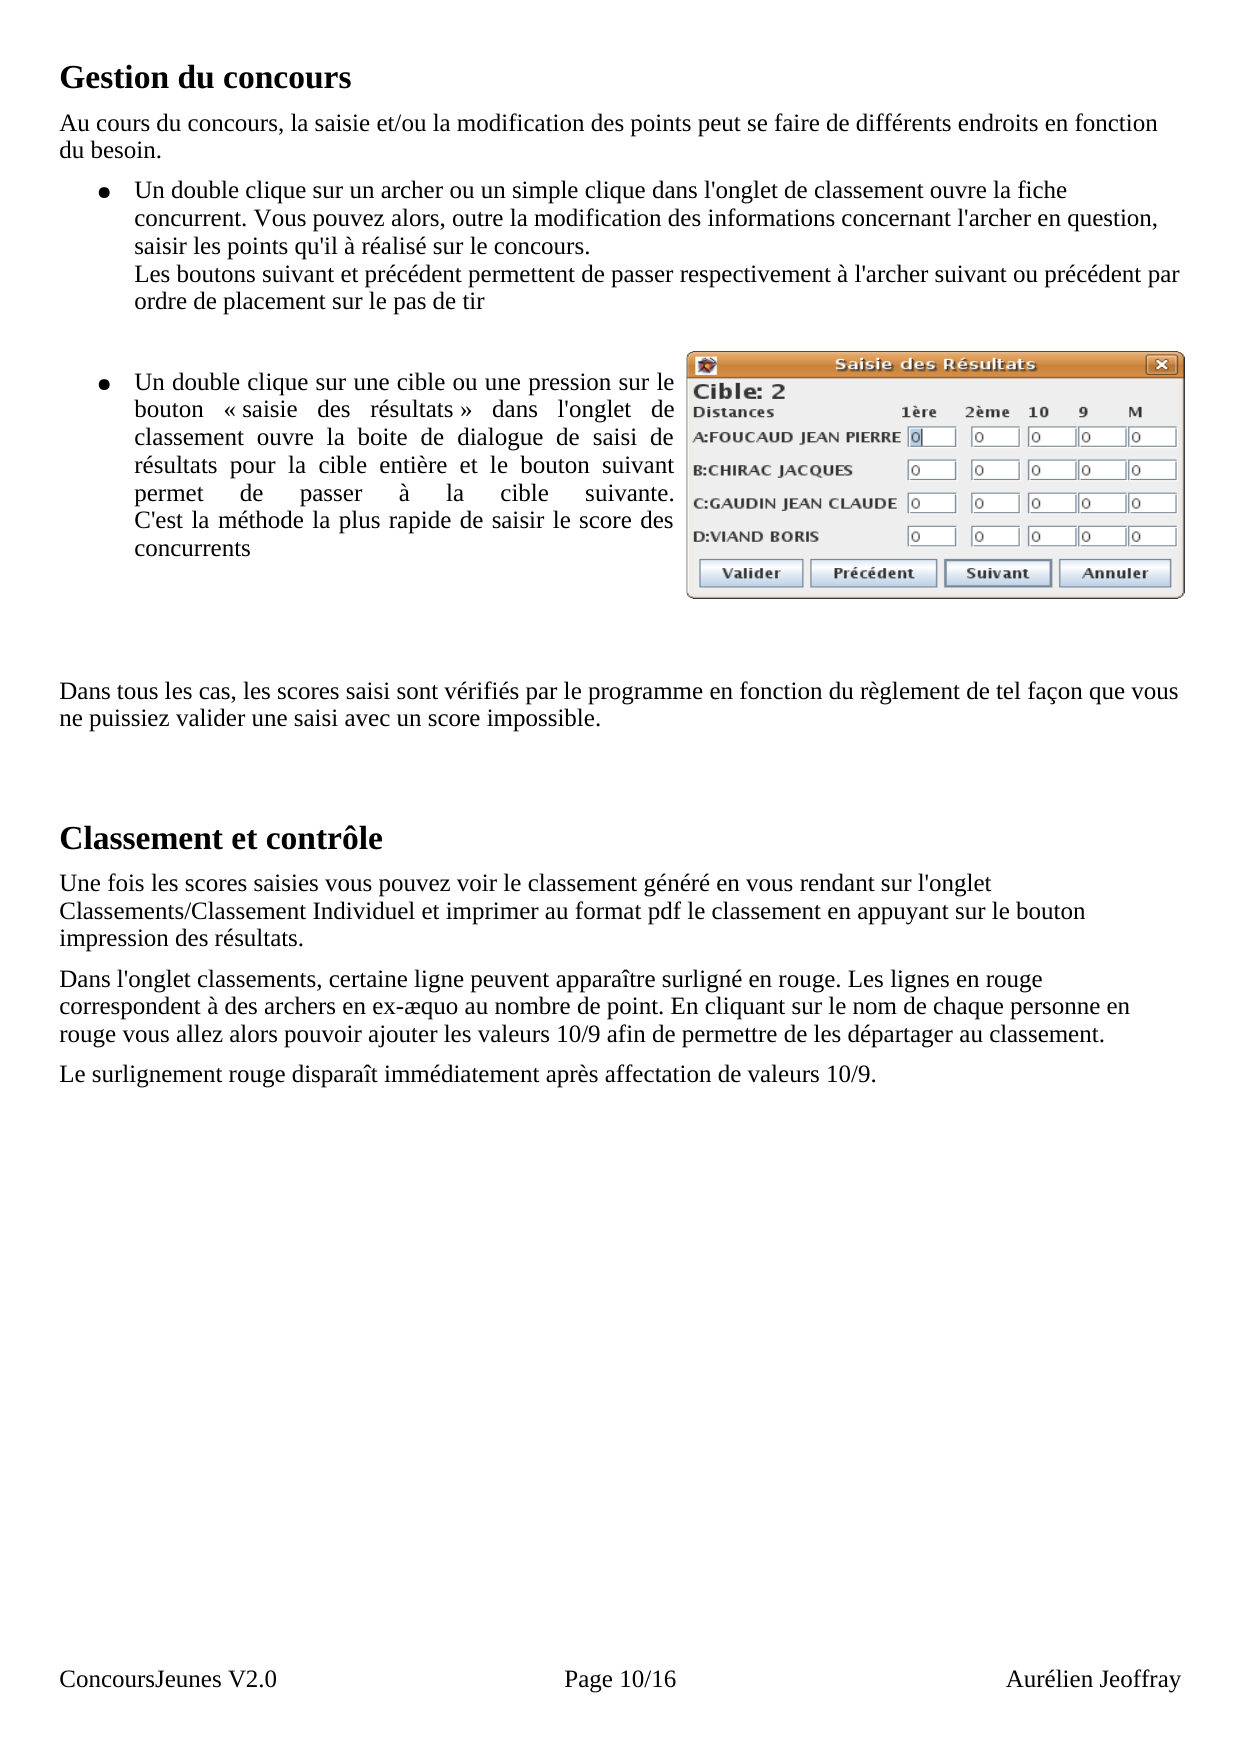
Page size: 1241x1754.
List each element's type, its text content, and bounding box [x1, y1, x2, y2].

list Un double clique sur un archer ou un simple clique dans l'onglet de classement ouvre la fiche concurrent. Vous pouvez alors, outre la modification des informations concernant l'archer en question, saisir les points qu'il à réalisé sur le concours. Les boutons suivant et précédent permettent de passer respectivement à l'archer suivant ou précédent par ordre de placement sur le pas de tir [97, 177, 1181, 315]
subtitle Classement et contrôle [59, 819, 1181, 857]
text Le surlignement rouge disparaît immédiatement après affectation de valeurs 10/9. [59, 1060, 1181, 1088]
text Au cours du concours, la saisie et/ou la modification des points peut se faire de différents endroits en fonction du besoin. [59, 109, 1181, 164]
text Dans tous les cas, les scores saisi sont vérifiés par le programme en fonction du règlement de tel façon que vous ne puissiez valider une saisi avec un score impossible. [59, 677, 1181, 732]
picture [686, 351, 1185, 599]
list Un double clique sur une cible ou une pression sur le bouton « saisie des résultats » dans l'onglet de classement ouvre la boite de dialogue de saisi de résultats pour la cible entière et le bouton suivant permet de passer à la cible suivante. C'est la méthode la plus rapide de saisir le score des concurrents [97, 368, 686, 562]
subtitle Gestion du concours [59, 59, 1181, 96]
text Une fois les scores saisies vous pouvez voir le classement généré en vous rendant sur l'onglet Classements/Classement Individuel et imprimer au format pdf le classement en appuyant sur le bouton impression des résultats. [59, 869, 1181, 952]
text Dans l'onglet classements, certaine ligne peuvent apparaître surligné en rouge. Les lignes en rouge correspondent à des archers en ex-æquo au nombre de point. En cliquant sur le nom de chaque personne en rouge vous allez alors pouvoir ajouter les valeurs 10/9 afin de permettre de les départager au classement. [59, 965, 1181, 1048]
